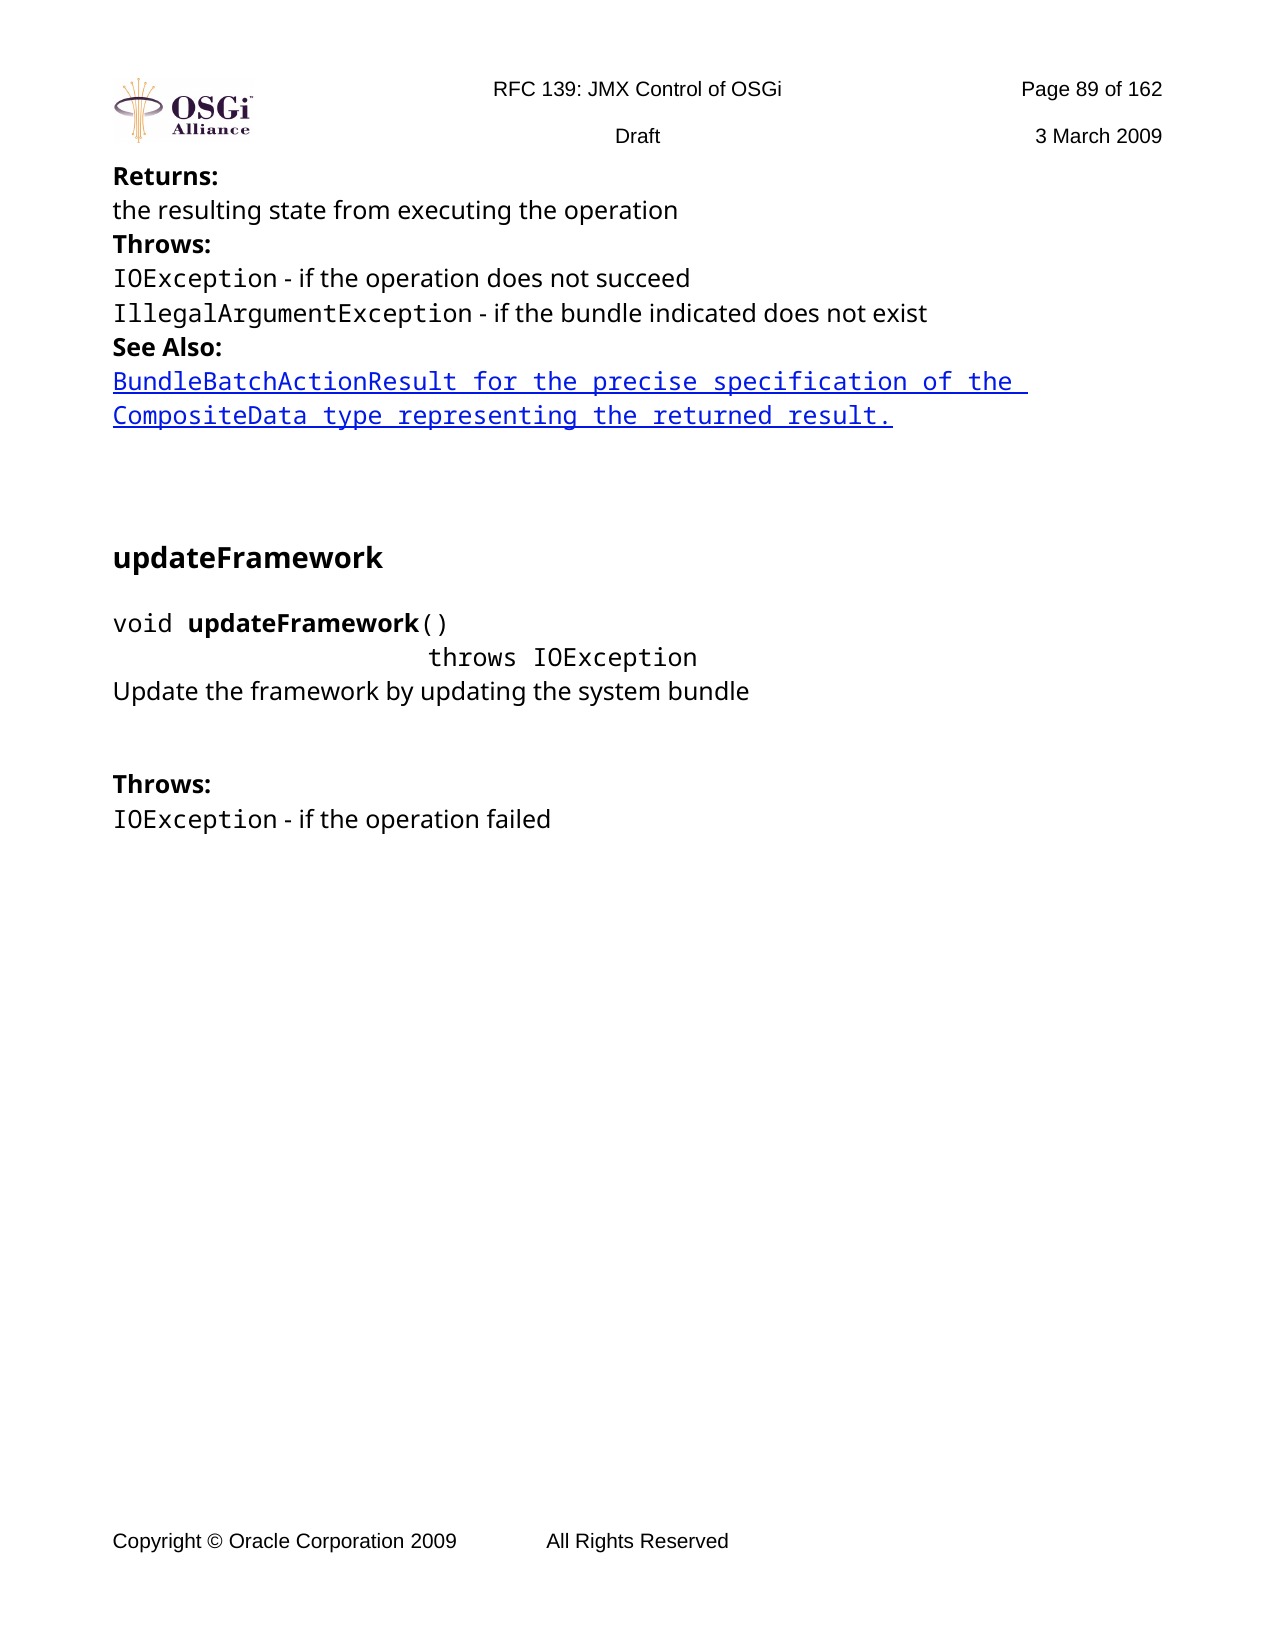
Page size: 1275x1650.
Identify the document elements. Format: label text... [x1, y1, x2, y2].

text Throws: [112, 227, 1162, 261]
text See Also: [112, 329, 1162, 363]
text IOException - if the operation failed [112, 801, 1162, 835]
text IllegalArgumentException - if the bundle indicated does not exist [112, 295, 1162, 329]
text updateFramework [112, 537, 1162, 577]
picture [114, 78, 254, 143]
text Returns: [112, 159, 1162, 193]
text void updateFramework() [112, 606, 1162, 640]
text the resulting state from executing the operation [112, 193, 1162, 227]
text Throws: [112, 767, 1162, 801]
text Update the framework by updating the system bundle [112, 674, 1162, 708]
text IOException - if the operation does not succeed [112, 261, 1162, 295]
text BundleBatchActionResult for the precise specification of the CompositeData type representing the returned result. [112, 363, 1162, 431]
text throws IOException [112, 640, 1162, 674]
